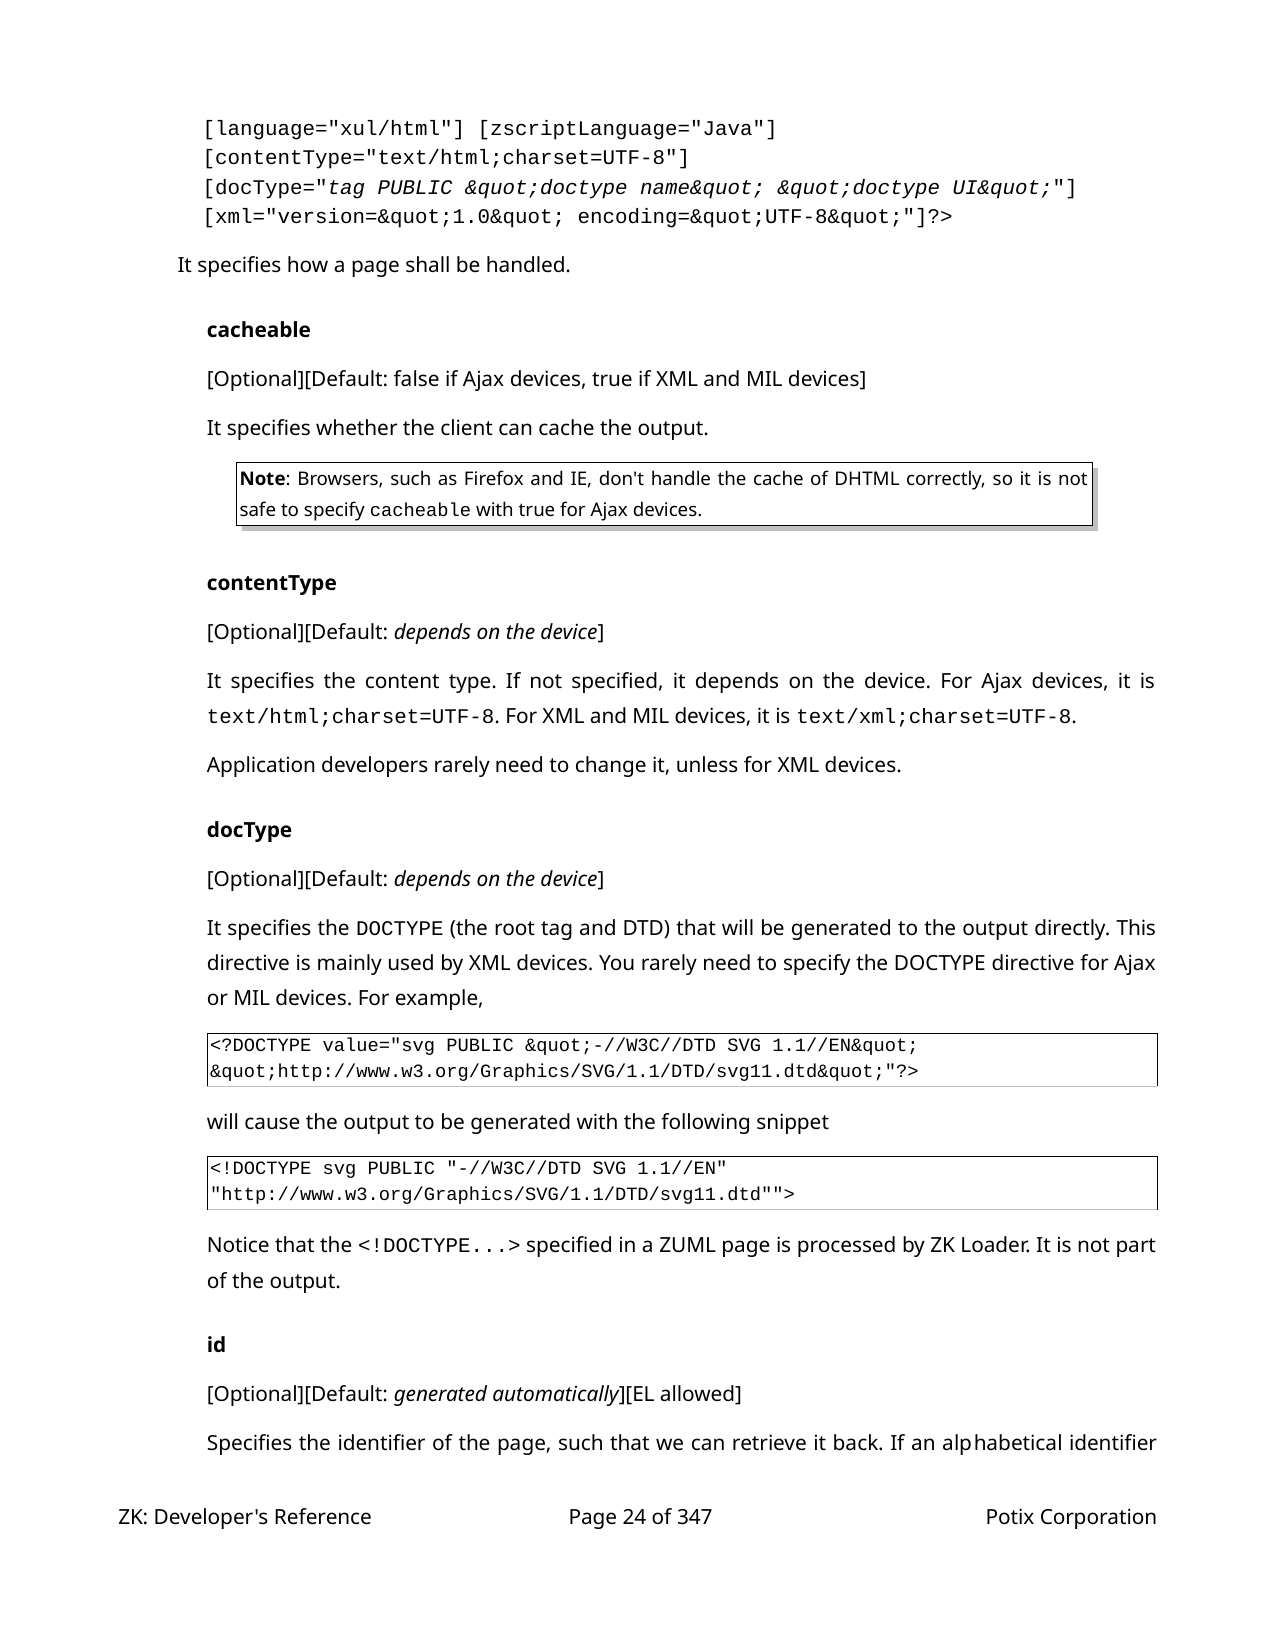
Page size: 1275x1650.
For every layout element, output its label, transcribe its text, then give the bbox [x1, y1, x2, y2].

text will cause the output to be generated with the following snippet [207, 1107, 1157, 1135]
text Specifies the identifier of the page, such that we can retrieve it back. If an alphabetical identifier [207, 1428, 1157, 1457]
subtitle id [207, 1331, 1157, 1359]
text <!DOCTYPE svg PUBLIC "-//W3C//DTD SVG 1.1//EN" "http://www.w3.org/Graphics/SVG/1.1/DTD/svg11.dtd""> [208, 1157, 1157, 1209]
text It specifies the DOCTYPE (the root tag and DTD) that will be generated to the output directly. This directive is mainly used by XML devices. You rarely need to specify the DOCTYPE directive for Ajax or MIL devices. For example, [207, 913, 1157, 1012]
text Application developers rarely need to change it, unless for XML devices. [207, 750, 1157, 778]
subtitle contentType [207, 568, 1157, 596]
text [Optional][Default: depends on the device] [207, 864, 1157, 892]
text Notice that the <!DOCTYPE...> specified in a ZUML page is processed by ZK Loader. It is not part of the output. [207, 1230, 1157, 1294]
subtitle docType [207, 815, 1157, 843]
text <?DOCTYPE value="svg PUBLIC &quot;-//W3C//DTD SVG 1.1//EN&quot; &quot;http://www.w3.org/Graphics/SVG/1.1/DTD/svg11.dtd&quot;"?> [208, 1034, 1157, 1086]
subtitle cacheable [207, 315, 1157, 343]
text [Optional][Default: false if Ajax devices, true if XML and MIL devices] [207, 364, 1157, 392]
text Note: Browsers, such as Firefox and IE, don't handle the cache of DHTML correctly, so it is not safe to specify cacheable with true for Ajax devices. [237, 463, 1092, 525]
text [Optional][Default: depends on the device] [207, 617, 1157, 645]
text It specifies the content type. If not specified, it depends on the device. For Ajax devices, it is text/html;charset=UTF-8. For XML and MIL devices, it is text/xml;charset=UTF-8. [207, 666, 1157, 729]
text It specifies whether the client can cache the output. [207, 413, 1157, 441]
text [Optional][Default: generated automatically][EL allowed] [207, 1379, 1157, 1408]
text It specifies how a page shall be handled. [177, 250, 1157, 279]
text [language="xul/html"] [zscriptLanguage="Java"] [contentType="text/html;charset=UTF-8"] [docType="tag PUBLIC &quot;doctype name&quot; &quot;doctype UI&quot;"] [xml="version=&quot;1.0&quot; encoding=&quot;UTF-8&quot;"]?> [177, 118, 1157, 230]
